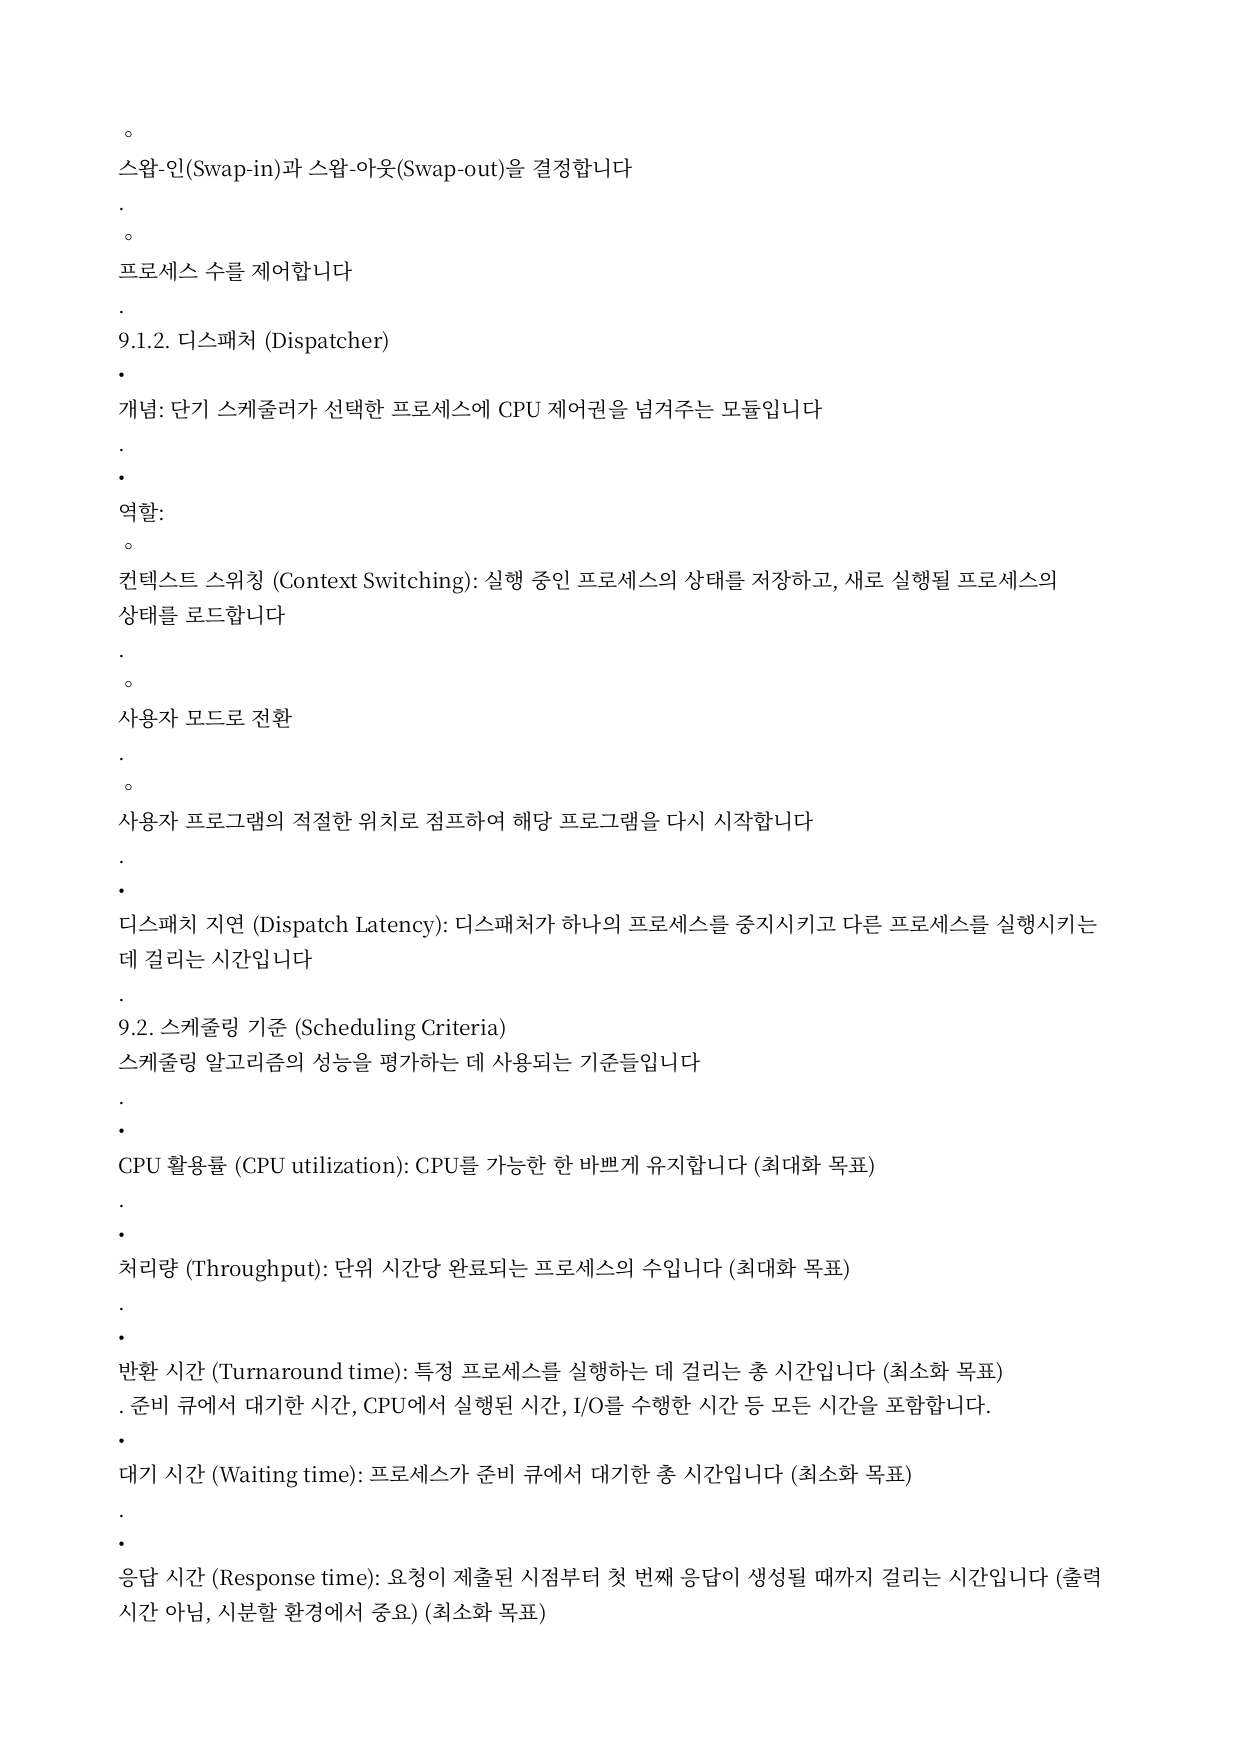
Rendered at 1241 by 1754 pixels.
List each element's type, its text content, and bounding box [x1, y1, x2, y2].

text . [118, 1081, 1122, 1111]
text • [118, 1218, 1122, 1248]
text . [118, 427, 1122, 457]
text 반환 시간 (Turnaround time): 특정 프로세스를 실행하는 데 걸리는 총 시간입니다 (최소화 목표) [118, 1356, 1122, 1386]
text . [118, 290, 1122, 320]
text 디스패치 지연 (Dispatch Latency): 디스패처가 하나의 프로세스를 중지시키고 다른 프로세스를 실행시키는 데 걸리는 시간입니다 [118, 909, 1122, 973]
text ◦ [118, 221, 1122, 251]
text 스왑-인(Swap-in)과 스왑-아웃(Swap-out)을 결정합니다 [118, 152, 1122, 182]
text . [118, 840, 1122, 870]
text 스케줄링 알고리즘의 성능을 평가하는 데 사용되는 기준들입니다 [118, 1046, 1122, 1076]
text . 준비 큐에서 대기한 시간, CPU에서 실행된 시간, I/O를 수행한 시간 등 모든 시간을 포함합니다. [118, 1390, 1122, 1420]
text • [118, 359, 1122, 389]
text 처리량 (Throughput): 단위 시간당 완료되는 프로세스의 수입니다 (최대화 목표) [118, 1252, 1122, 1282]
text • [118, 462, 1122, 492]
text ◦ [118, 118, 1122, 148]
text . [118, 1184, 1122, 1214]
text 개념: 단기 스케줄러가 선택한 프로세스에 CPU 제어권을 넘겨주는 모듈입니다 [118, 393, 1122, 423]
text 역할: [118, 496, 1122, 526]
text . [118, 977, 1122, 1007]
text . [118, 1493, 1122, 1523]
text ◦ [118, 771, 1122, 801]
text ◦ [118, 668, 1122, 698]
text ◦ [118, 531, 1122, 561]
text 컨텍스트 스위칭 (Context Switching): 실행 중인 프로세스의 상태를 저장하고, 새로 실행될 프로세스의 상태를 로드합니다 [118, 565, 1122, 629]
text • [118, 1527, 1122, 1557]
text . [118, 634, 1122, 664]
text • [118, 1115, 1122, 1145]
text • [118, 1424, 1122, 1454]
text 사용자 모드로 전환 [118, 702, 1122, 732]
text 응답 시간 (Response time): 요청이 제출된 시점부터 첫 번째 응답이 생성될 때까지 걸리는 시간입니다 (출력 시간 아님, 시분할 환경에서 중요) (최소화 목표) [118, 1562, 1122, 1626]
text 사용자 프로그램의 적절한 위치로 점프하여 해당 프로그램을 다시 시작합니다 [118, 806, 1122, 836]
text • [118, 874, 1122, 904]
text . [118, 1287, 1122, 1317]
text 대기 시간 (Waiting time): 프로세스가 준비 큐에서 대기한 총 시간입니다 (최소화 목표) [118, 1459, 1122, 1489]
text . [118, 737, 1122, 767]
text • [118, 1321, 1122, 1351]
text . [118, 187, 1122, 217]
text 프로세스 수를 제어합니다 [118, 256, 1122, 286]
text 9.2. 스케줄링 기준 (Scheduling Criteria) [118, 1012, 1122, 1042]
text CPU 활용률 (CPU utilization): CPU를 가능한 한 바쁘게 유지합니다 (최대화 목표) [118, 1149, 1122, 1179]
text 9.1.2. 디스패처 (Dispatcher) [118, 324, 1122, 354]
